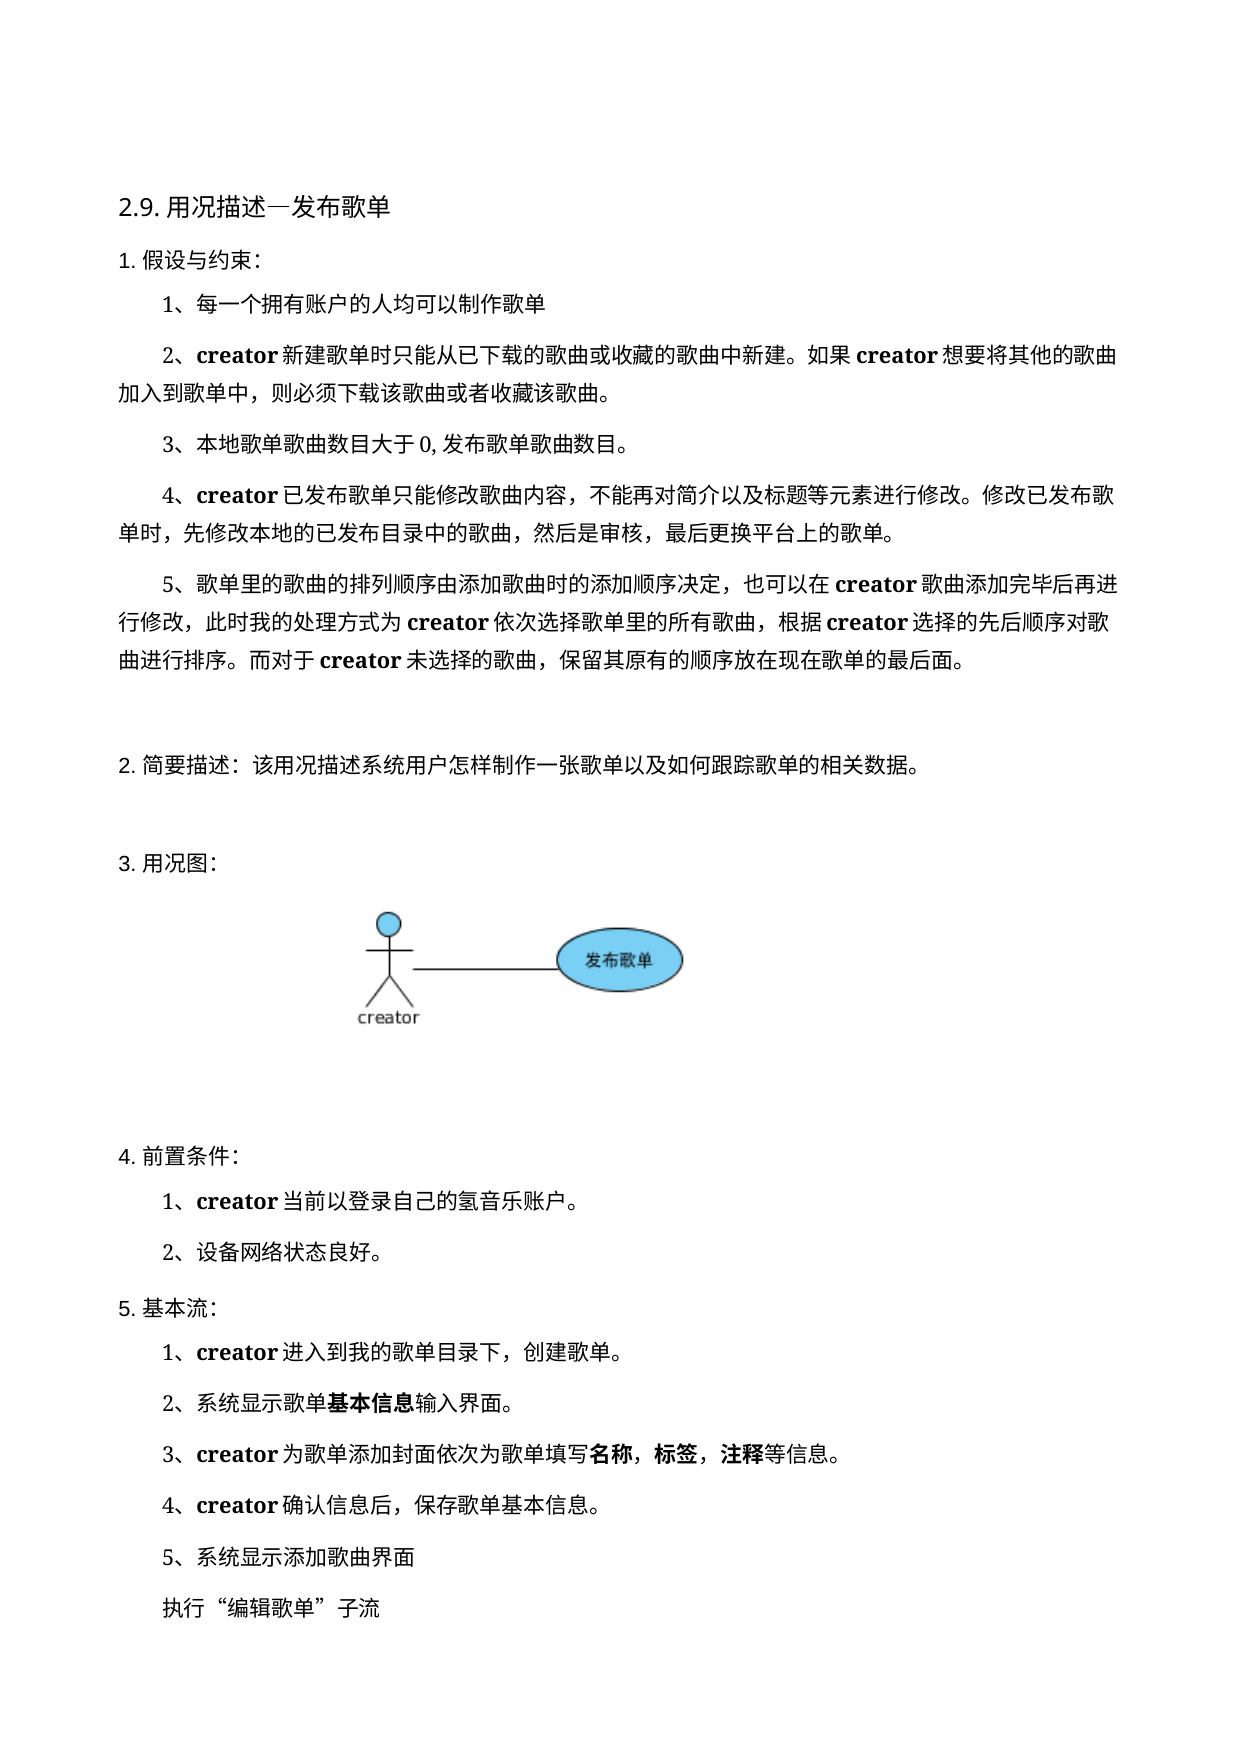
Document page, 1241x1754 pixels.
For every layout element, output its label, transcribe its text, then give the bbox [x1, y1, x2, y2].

picture [292, 884, 948, 1074]
text 1、每一个拥有账户的人均可以制作歌单 [118, 287, 1122, 319]
text 3、本地歌单歌曲数目大于0, 发布歌单歌曲数目。 [118, 427, 1122, 459]
text 1、creator进入到我的歌单目录下，创建歌单。 [118, 1335, 1122, 1367]
subtitle 基本流： [118, 1291, 1122, 1323]
text 4、creator已发布歌单只能修改歌曲内容，不能再对简介以及标题等元素进行修改。修改已发布歌单时，先修改本地的已发布目录中的歌曲，然后是审核，最后更换平台上的歌单。 [118, 478, 1122, 548]
text 5、歌单里的歌曲的排列顺序由添加歌曲时的添加顺序决定，也可以在creator歌曲添加完毕后再进行修改，此时我的处理方式为creator依次选择歌单里的所有歌曲，根据creator选择的先后顺序对歌曲进行排序。而对于creator未选择的歌曲，保留其原有的顺序放在现在歌单的最后面。 [118, 567, 1122, 675]
subtitle 用况描述—发布歌单 [118, 188, 1122, 224]
text 5、系统显示添加歌曲界面 [118, 1539, 1122, 1571]
subtitle 简要描述：该用况描述系统用户怎样制作一张歌单以及如何跟踪歌单的相关数据。 [118, 748, 1122, 780]
subtitle 假设与约束： [118, 243, 1122, 274]
text 1、creator当前以登录自己的氢音乐账户。 [118, 1184, 1122, 1215]
subtitle 前置条件： [118, 1139, 1122, 1171]
text 2、creator新建歌单时只能从已下载的歌曲或收藏的歌曲中新建。如果creator想要将其他的歌曲加入到歌单中，则必须下载该歌曲或者收藏该歌曲。 [118, 338, 1122, 408]
text 执行“编辑歌单”子流 [118, 1591, 1122, 1622]
text 2、设备网络状态良好。 [118, 1235, 1122, 1266]
text 2、系统显示歌单基本信息输入界面。 [118, 1386, 1122, 1418]
text 3、creator为歌单添加封面依次为歌单填写名称，标签，注释等信息。 [118, 1437, 1122, 1469]
text 4、creator确认信息后，保存歌单基本信息。 [118, 1488, 1122, 1520]
subtitle 用况图： [118, 846, 1122, 878]
